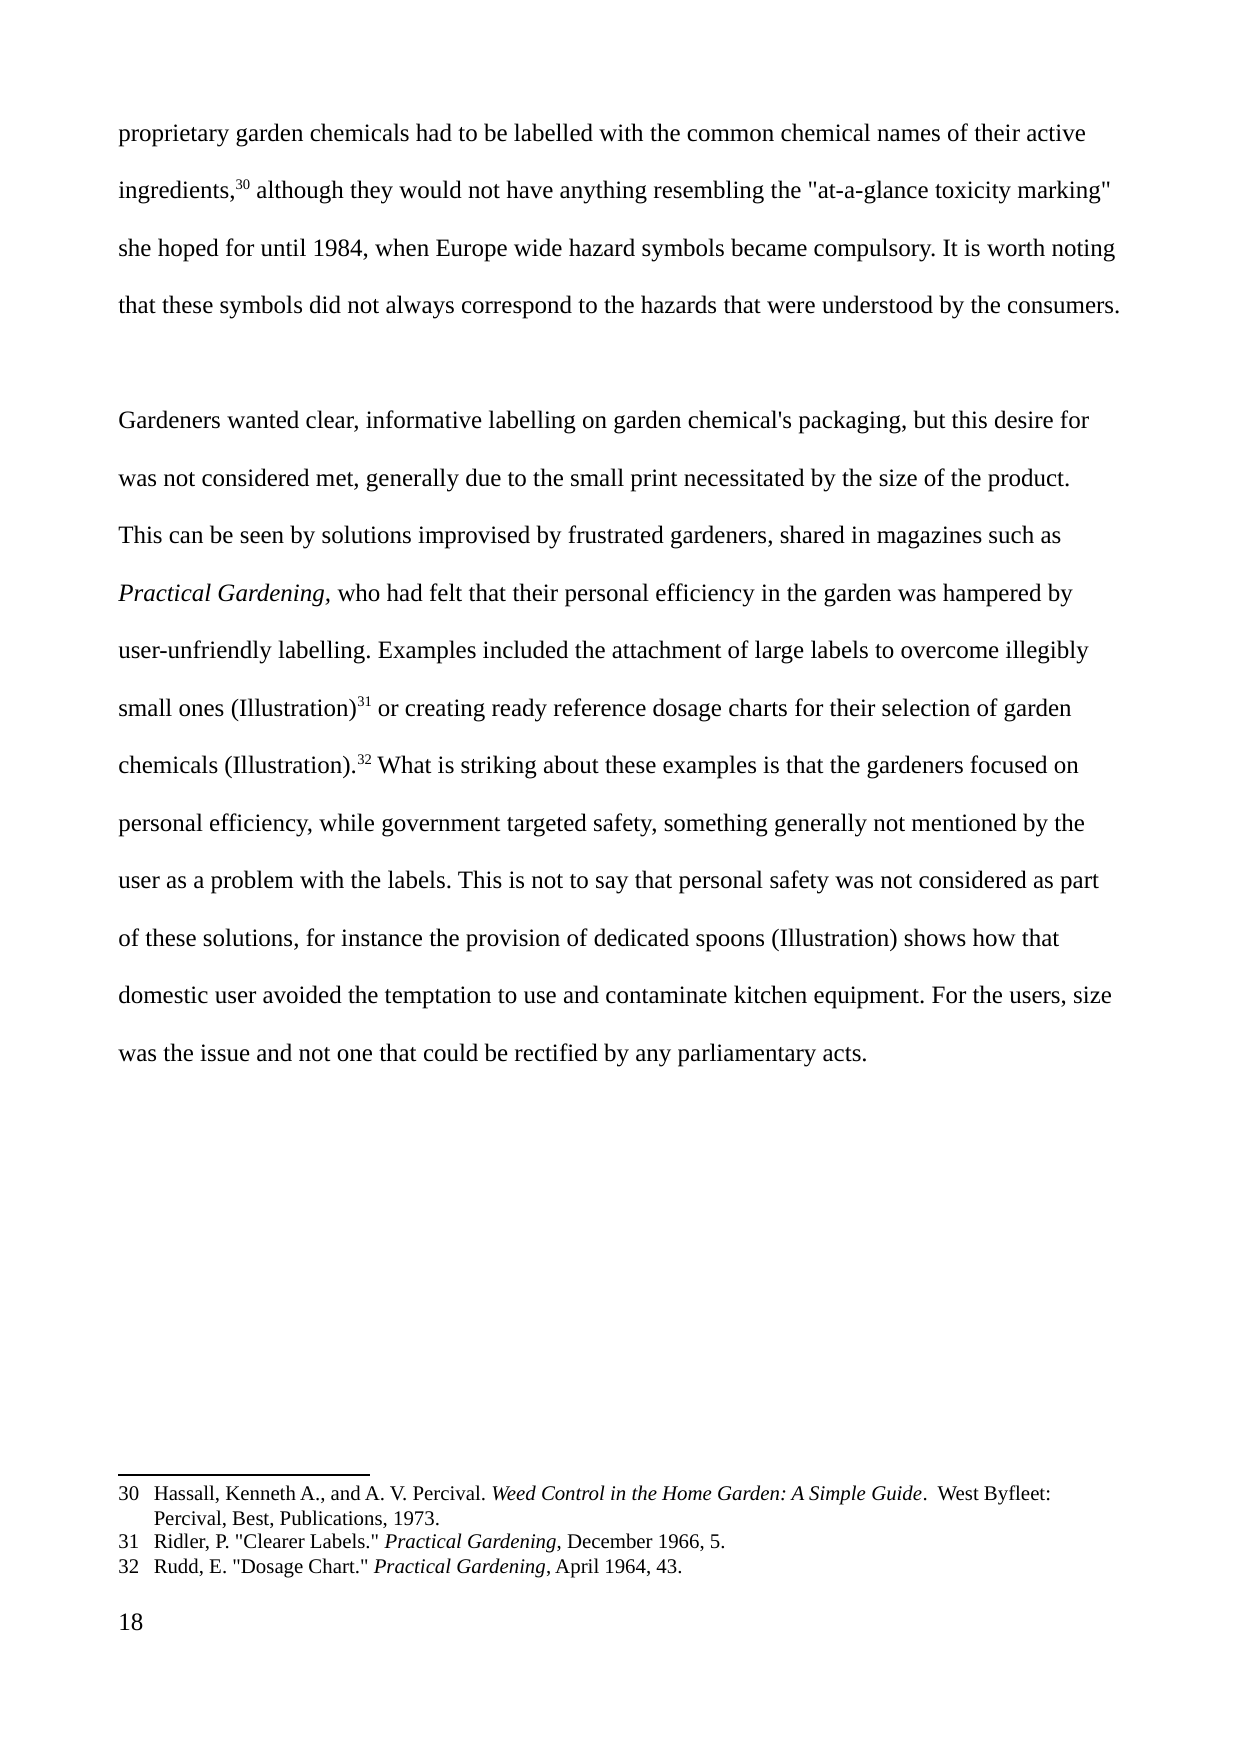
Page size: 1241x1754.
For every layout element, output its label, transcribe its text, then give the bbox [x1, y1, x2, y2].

text Gardeners wanted clear, informative labelling on garden chemical's packaging, but this desire for was not considered met, generally due to the small print necessitated by the size of the product. This can be seen by solutions improvised by frustrated gardeners, shared in magazines such as Practical Gardening, who had felt that their personal efficiency in the garden was hampered by user-unfriendly labelling. Examples included the attachment of large labels to overcome illegibly small ones (Illustration) or creating ready reference dosage charts for their selection of garden chemicals (Illustration). What is striking about these examples is that the gardeners focused on personal efficiency, while government targeted safety, something generally not mentioned by the user as a problem with the labels. This is not to say that personal safety was not considered as part of these solutions, for instance the provision of dedicated spoons (Illustration) shows how that domestic user avoided the temptation to use and contaminate kitchen equipment. For the users, size was the issue and not one that could be rectified by any parliamentary acts. [118, 406, 1122, 1067]
text Hassall, Kenneth A., and A. V. Percival. Weed Control in the Home Garden: A Simple Guide. West Byfleet: Percival, Best, Publications, 1973. [118, 1481, 1122, 1529]
text Ridler, P. "Clearer Labels." Practical Gardening, December 1966, 5. [118, 1529, 1122, 1553]
text Rudd, E. "Dosage Chart." Practical Gardening, April 1964, 43. [118, 1553, 1122, 1578]
text proprietary garden chemicals had to be labelled with the common chemical names of their active ingredients, although they would not have anything resembling the "at-a-glance toxicity marking" she hoped for until 1984, when Europe wide hazard symbols became compulsory. It is worth noting that these symbols did not always correspond to the hazards that were understood by the consumers. [118, 118, 1122, 319]
